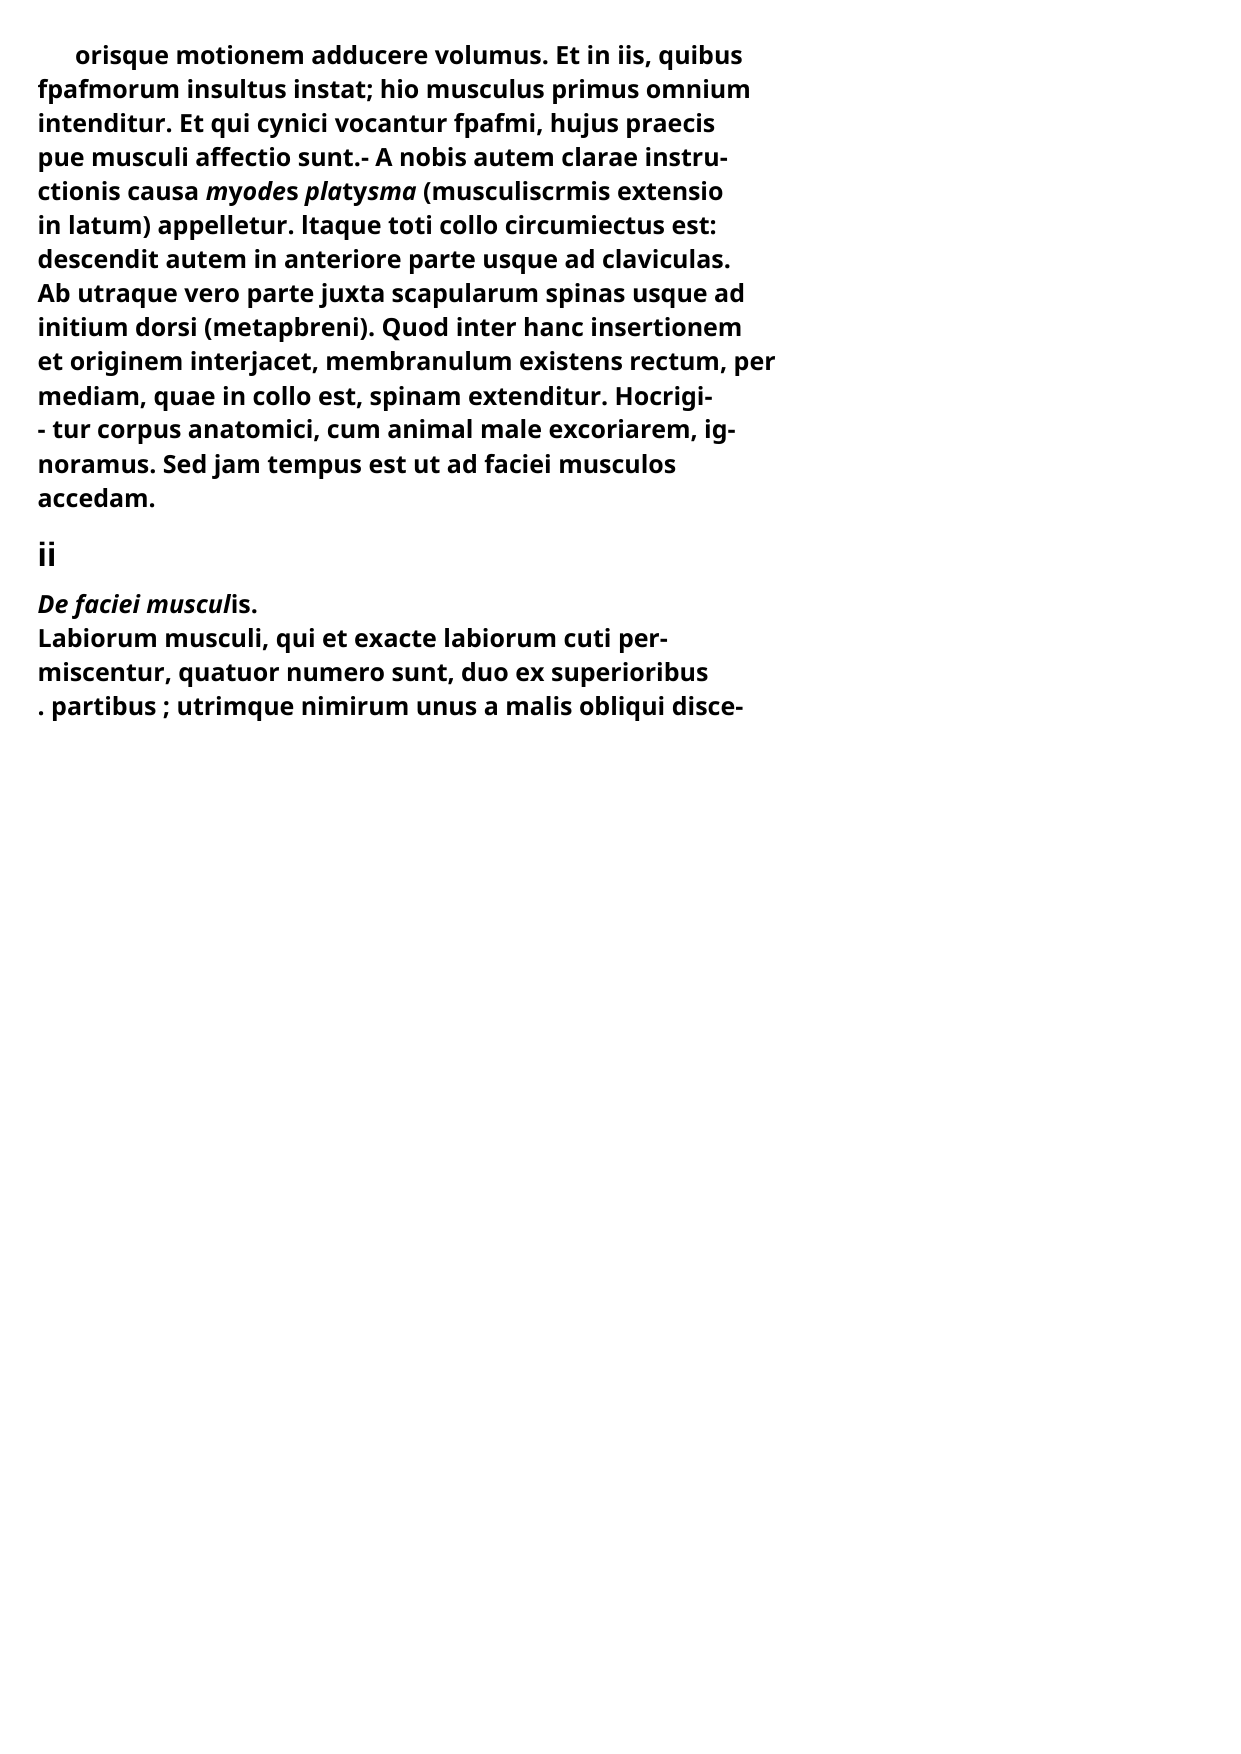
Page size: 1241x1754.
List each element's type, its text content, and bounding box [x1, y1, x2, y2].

text Labiorum musculi, qui et exacte labiorum cuti per- miscentur, quatuor numero sunt, duo ex superioribus . partibus ; utrimque nimirum unus a malis obliqui disce- [37, 620, 1203, 723]
subtitle ii [37, 535, 1203, 574]
text De faciei musculis. [37, 586, 1203, 620]
text orisque motionem adducere volumus. Et in iis, quibus fpafmorum insultus instat; hio musculus primus omnium intenditur. Et qui cynici vocantur fpafmi, hujus praecis pue musculi affectio sunt.- A nobis autem clarae instru- ctionis causa myodes platysma (musculiscrmis extensio in latum) appelletur. ltaque toti collo circumiectus est: descendit autem in anteriore parte usque ad claviculas. Ab utraque vero parte juxta scapularum spinas usque ad initium dorsi (metapbreni). Quod inter hanc insertionem et originem interjacet, membranulum existens rectum, per mediam, quae in collo est, spinam extenditur. Hocrigi- - tur corpus anatomici, cum animal male excoriarem, ig- noramus. Sed jam tempus est ut ad faciei musculos accedam. [37, 37, 1203, 514]
